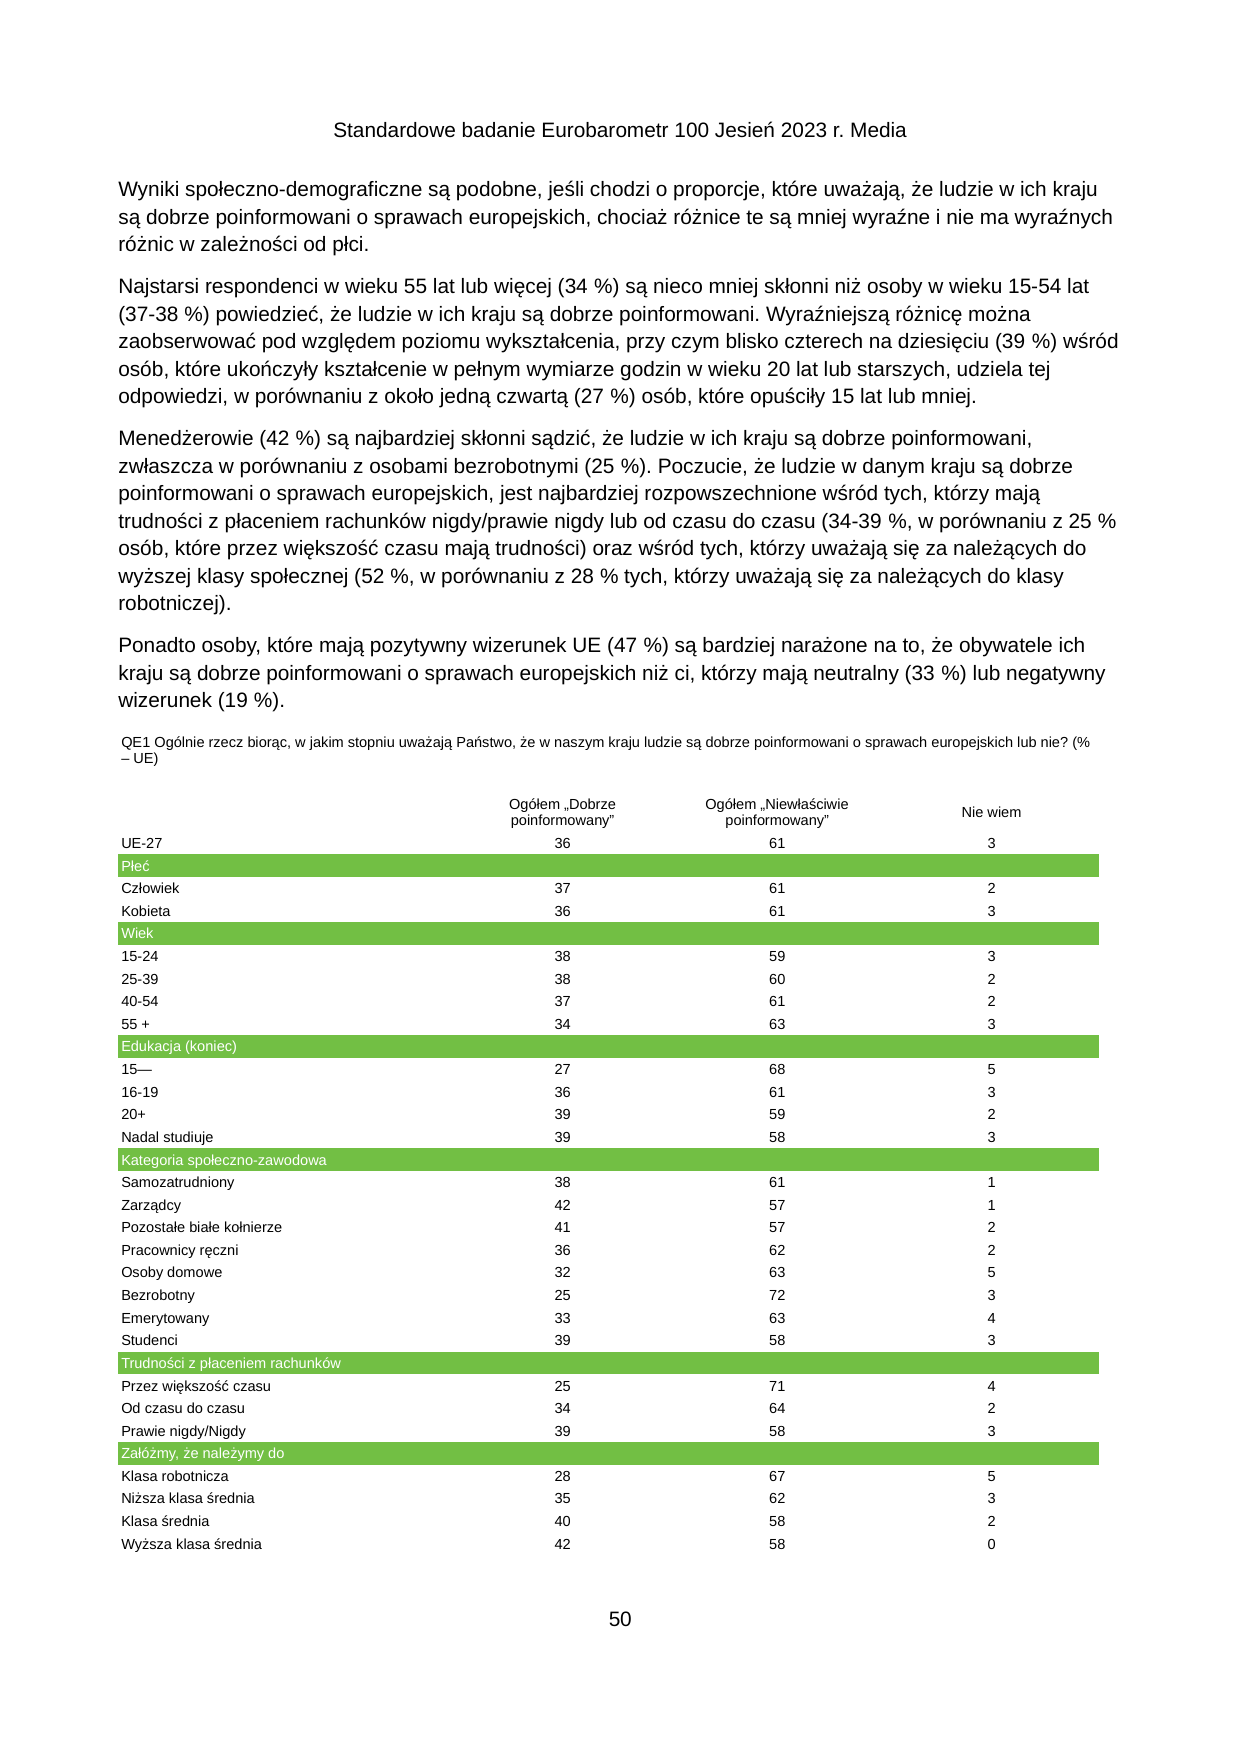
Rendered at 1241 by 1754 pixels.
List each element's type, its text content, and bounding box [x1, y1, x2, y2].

table_cell 27 [455, 1058, 670, 1080]
table_cell [884, 1442, 1099, 1465]
table_cell 38 [455, 968, 670, 990]
table_cell 61 [670, 877, 884, 899]
table_cell 58 [670, 1420, 884, 1442]
table_cell Bezrobotny [118, 1284, 455, 1306]
table_cell [670, 770, 884, 792]
table_cell 32 [455, 1261, 670, 1284]
table_cell 3 [884, 1487, 1099, 1510]
table_cell Ogółem „Niewłaściwie poinformowany” [670, 793, 884, 832]
table_cell 36 [455, 1080, 670, 1103]
table_cell [884, 1148, 1099, 1171]
table_cell 2 [884, 968, 1099, 990]
table_cell 3 [884, 1080, 1099, 1103]
table_cell 37 [455, 990, 670, 1013]
table_cell Osoby domowe [118, 1261, 455, 1284]
table_cell Prawie nigdy/Nigdy [118, 1420, 455, 1442]
table_cell [884, 1352, 1099, 1374]
table_cell Pracownicy ręczni [118, 1239, 455, 1261]
table_cell 61 [670, 990, 884, 1013]
table_cell 25 [455, 1284, 670, 1306]
table_cell Nadal studiuje [118, 1126, 455, 1148]
table_cell [670, 1442, 884, 1465]
table_cell 28 [455, 1465, 670, 1487]
table_cell 1 [884, 1171, 1099, 1193]
text Menedżerowie (42 %) są najbardziej skłonni sądzić, że ludzie w ich kraju są dobrze poinformowani, zwłaszcza w porównaniu z osobami bezrobotnymi (25 %). Poczucie, że ludzie w danym kraju są dobrze poinformowani o sprawach europejskich, jest najbardziej rozpowszechnione wśród tych, którzy mają trudności z płaceniem rachunków nigdy/prawie nigdy lub od czasu do czasu (34-39 %, w porównaniu z 25 % osób, które przez większość czasu mają trudności) oraz wśród tych, którzy uważają się za należących do wyższej klasy społecznej (52 %, w porównaniu z 28 % tych, którzy uważają się za należących do klasy robotniczej). [118, 426, 1122, 615]
table_cell 39 [455, 1420, 670, 1442]
table_cell 2 [884, 1397, 1099, 1419]
table_cell 62 [670, 1487, 884, 1510]
table_cell Klasa średnia [118, 1510, 455, 1532]
text Ponadto osoby, które mają pozytywny wizerunek UE (47 %) są bardziej narażone na to, że obywatele ich kraju są dobrze poinformowani o sprawach europejskich niż ci, którzy mają neutralny (33 %) lub negatywny wizerunek (19 %). [118, 633, 1122, 712]
table_header QE1 Ogólnie rzecz biorąc, w jakim stopniu uważają Państwo, że w naszym kraju ludzie są dobrze poinformowani o sprawach europejskich lub nie? (% – UE) [118, 730, 1099, 770]
table_cell 37 [455, 877, 670, 899]
table_cell 60 [670, 968, 884, 990]
table_cell [884, 1035, 1099, 1058]
table_cell [455, 1148, 670, 1171]
table_cell 58 [670, 1533, 884, 1555]
table_cell Trudności z płaceniem rachunków [118, 1352, 455, 1374]
table_cell 2 [884, 1103, 1099, 1126]
table_cell 64 [670, 1397, 884, 1419]
table_cell 71 [670, 1374, 884, 1397]
table_cell 3 [884, 1284, 1099, 1306]
table_cell 5 [884, 1058, 1099, 1080]
table_cell 63 [670, 1261, 884, 1284]
table_cell 39 [455, 1126, 670, 1148]
text Najstarsi respondenci w wieku 55 lat lub więcej (34 %) są nieco mniej skłonni niż osoby w wieku 15-54 lat (37-38 %) powiedzieć, że ludzie w ich kraju są dobrze poinformowani. Wyraźniejszą różnicę można zaobserwować pod względem poziomu wykształcenia, przy czym blisko czterech na dziesięciu (39 %) wśród osób, które ukończyły kształcenie w pełnym wymiarze godzin w wieku 20 lat lub starszych, udziela tej odpowiedzi, w porównaniu z około jedną czwartą (27 %) osób, które opuściły 15 lat lub mniej. [118, 274, 1122, 408]
table_cell 2 [884, 1510, 1099, 1532]
table_cell [884, 922, 1099, 945]
table_cell 63 [670, 1013, 884, 1035]
table_cell 3 [884, 900, 1099, 922]
table_cell 1 [884, 1194, 1099, 1216]
table_cell [884, 770, 1099, 792]
table_cell 20+ [118, 1103, 455, 1126]
table_cell 35 [455, 1487, 670, 1510]
table_cell 2 [884, 1216, 1099, 1239]
table_cell 2 [884, 877, 1099, 899]
table_cell 58 [670, 1510, 884, 1532]
table_cell Kategoria społeczno-zawodowa [118, 1148, 455, 1171]
table_cell 39 [455, 1103, 670, 1126]
table_cell 3 [884, 1420, 1099, 1442]
table_cell 3 [884, 1126, 1099, 1148]
table_cell 15— [118, 1058, 455, 1080]
table_cell 61 [670, 1080, 884, 1103]
table_cell 42 [455, 1194, 670, 1216]
table_cell [455, 1352, 670, 1374]
table_cell 38 [455, 945, 670, 967]
table_cell 33 [455, 1306, 670, 1329]
table_cell 42 [455, 1533, 670, 1555]
table_cell 5 [884, 1261, 1099, 1284]
table_cell 15-24 [118, 945, 455, 967]
table_cell 41 [455, 1216, 670, 1239]
table_cell 36 [455, 1239, 670, 1261]
table_cell Nie wiem [884, 793, 1099, 832]
table_cell [455, 854, 670, 877]
table_cell 4 [884, 1374, 1099, 1397]
table_cell 40 [455, 1510, 670, 1532]
table_cell UE-27 [118, 832, 455, 854]
table_cell 61 [670, 832, 884, 854]
table_cell 0 [884, 1533, 1099, 1555]
table_cell Przez większość czasu [118, 1374, 455, 1397]
table_cell [455, 770, 670, 792]
table_cell Wiek [118, 922, 455, 945]
table_cell 57 [670, 1194, 884, 1216]
table_cell [670, 854, 884, 877]
table_cell 61 [670, 900, 884, 922]
table_cell Edukacja (koniec) [118, 1035, 455, 1058]
table_cell Pozostałe białe kołnierze [118, 1216, 455, 1239]
table_cell 34 [455, 1397, 670, 1419]
table_cell 25-39 [118, 968, 455, 990]
table_cell Zarządcy [118, 1194, 455, 1216]
table_cell 36 [455, 900, 670, 922]
table_cell 68 [670, 1058, 884, 1080]
table_cell 58 [670, 1126, 884, 1148]
table_cell 62 [670, 1239, 884, 1261]
table_cell Załóżmy, że należymy do [118, 1442, 455, 1465]
table_cell 4 [884, 1306, 1099, 1329]
table_cell [670, 922, 884, 945]
table_cell 38 [455, 1171, 670, 1193]
table_cell 59 [670, 945, 884, 967]
table_cell [455, 1035, 670, 1058]
table_cell [455, 1442, 670, 1465]
table_cell Człowiek [118, 877, 455, 899]
table_cell Klasa robotnicza [118, 1465, 455, 1487]
table_cell 59 [670, 1103, 884, 1126]
table_cell Płeć [118, 854, 455, 877]
table_cell 3 [884, 1013, 1099, 1035]
table_cell Od czasu do czasu [118, 1397, 455, 1419]
table_cell 72 [670, 1284, 884, 1306]
table_cell 67 [670, 1465, 884, 1487]
table_cell 5 [884, 1465, 1099, 1487]
table_cell Kobieta [118, 900, 455, 922]
table_cell [118, 770, 455, 792]
table_cell 3 [884, 832, 1099, 854]
table_cell 2 [884, 1239, 1099, 1261]
table_cell 57 [670, 1216, 884, 1239]
table_cell [884, 854, 1099, 877]
table_cell 40-54 [118, 990, 455, 1013]
table_cell Niższa klasa średnia [118, 1487, 455, 1510]
table_cell 63 [670, 1306, 884, 1329]
table_cell Emerytowany [118, 1306, 455, 1329]
table_cell 34 [455, 1013, 670, 1035]
table_cell Samozatrudniony [118, 1171, 455, 1193]
table_cell Wyższa klasa średnia [118, 1533, 455, 1555]
table_cell 36 [455, 832, 670, 854]
table_cell 61 [670, 1171, 884, 1193]
table_cell 25 [455, 1374, 670, 1397]
table_cell 3 [884, 945, 1099, 967]
table_cell [670, 1148, 884, 1171]
table_cell Studenci [118, 1329, 455, 1352]
text Wyniki społeczno-demograficzne są podobne, jeśli chodzi o proporcje, które uważają, że ludzie w ich kraju są dobrze poinformowani o sprawach europejskich, chociaż różnice te są mniej wyraźne i nie ma wyraźnych różnic w zależności od płci. [118, 177, 1122, 256]
table_cell 3 [884, 1329, 1099, 1352]
table_cell 58 [670, 1329, 884, 1352]
table_cell 16-19 [118, 1080, 455, 1103]
table_cell 2 [884, 990, 1099, 1013]
table_cell [670, 1352, 884, 1374]
table_cell Ogółem „Dobrze poinformowany” [455, 793, 670, 832]
table_cell 39 [455, 1329, 670, 1352]
table_cell [118, 793, 455, 832]
table_cell 55 + [118, 1013, 455, 1035]
table_cell [455, 922, 670, 945]
table_cell [670, 1035, 884, 1058]
